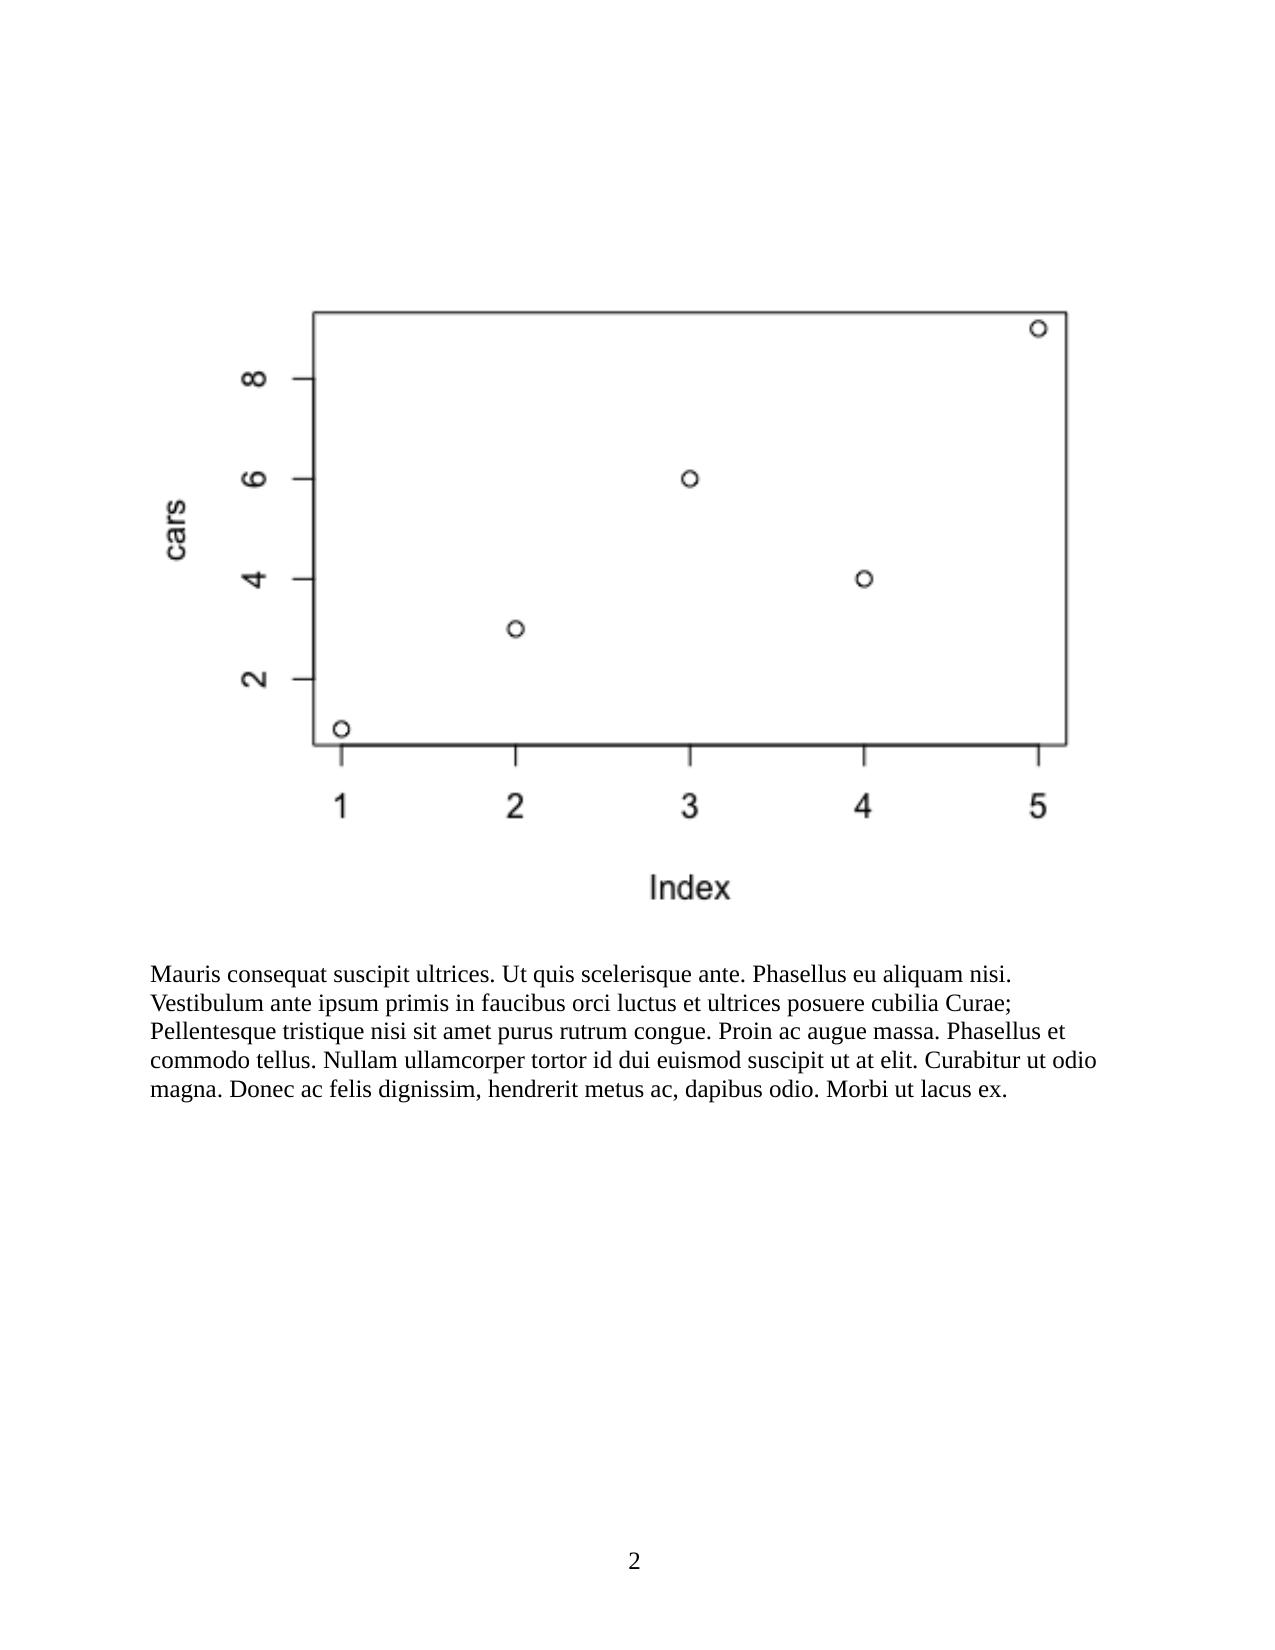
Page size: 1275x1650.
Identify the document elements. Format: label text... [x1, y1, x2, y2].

picture [150, 150, 1150, 950]
text Mauris consequat suscipit ultrices. Ut quis scelerisque ante. Phasellus eu aliquam nisi. Vestibulum ante ipsum primis in faucibus orci luctus et ultrices posuere cubilia Curae; Pellentesque tristique nisi sit amet purus rutrum congue. Proin ac augue massa. Phasellus et commodo tellus. Nullam ullamcorper tortor id dui euismod suscipit ut at elit. Curabitur ut odio magna. Donec ac felis dignissim, hendrerit metus ac, dapibus odio. Morbi ut lacus ex. [150, 959, 1125, 1103]
